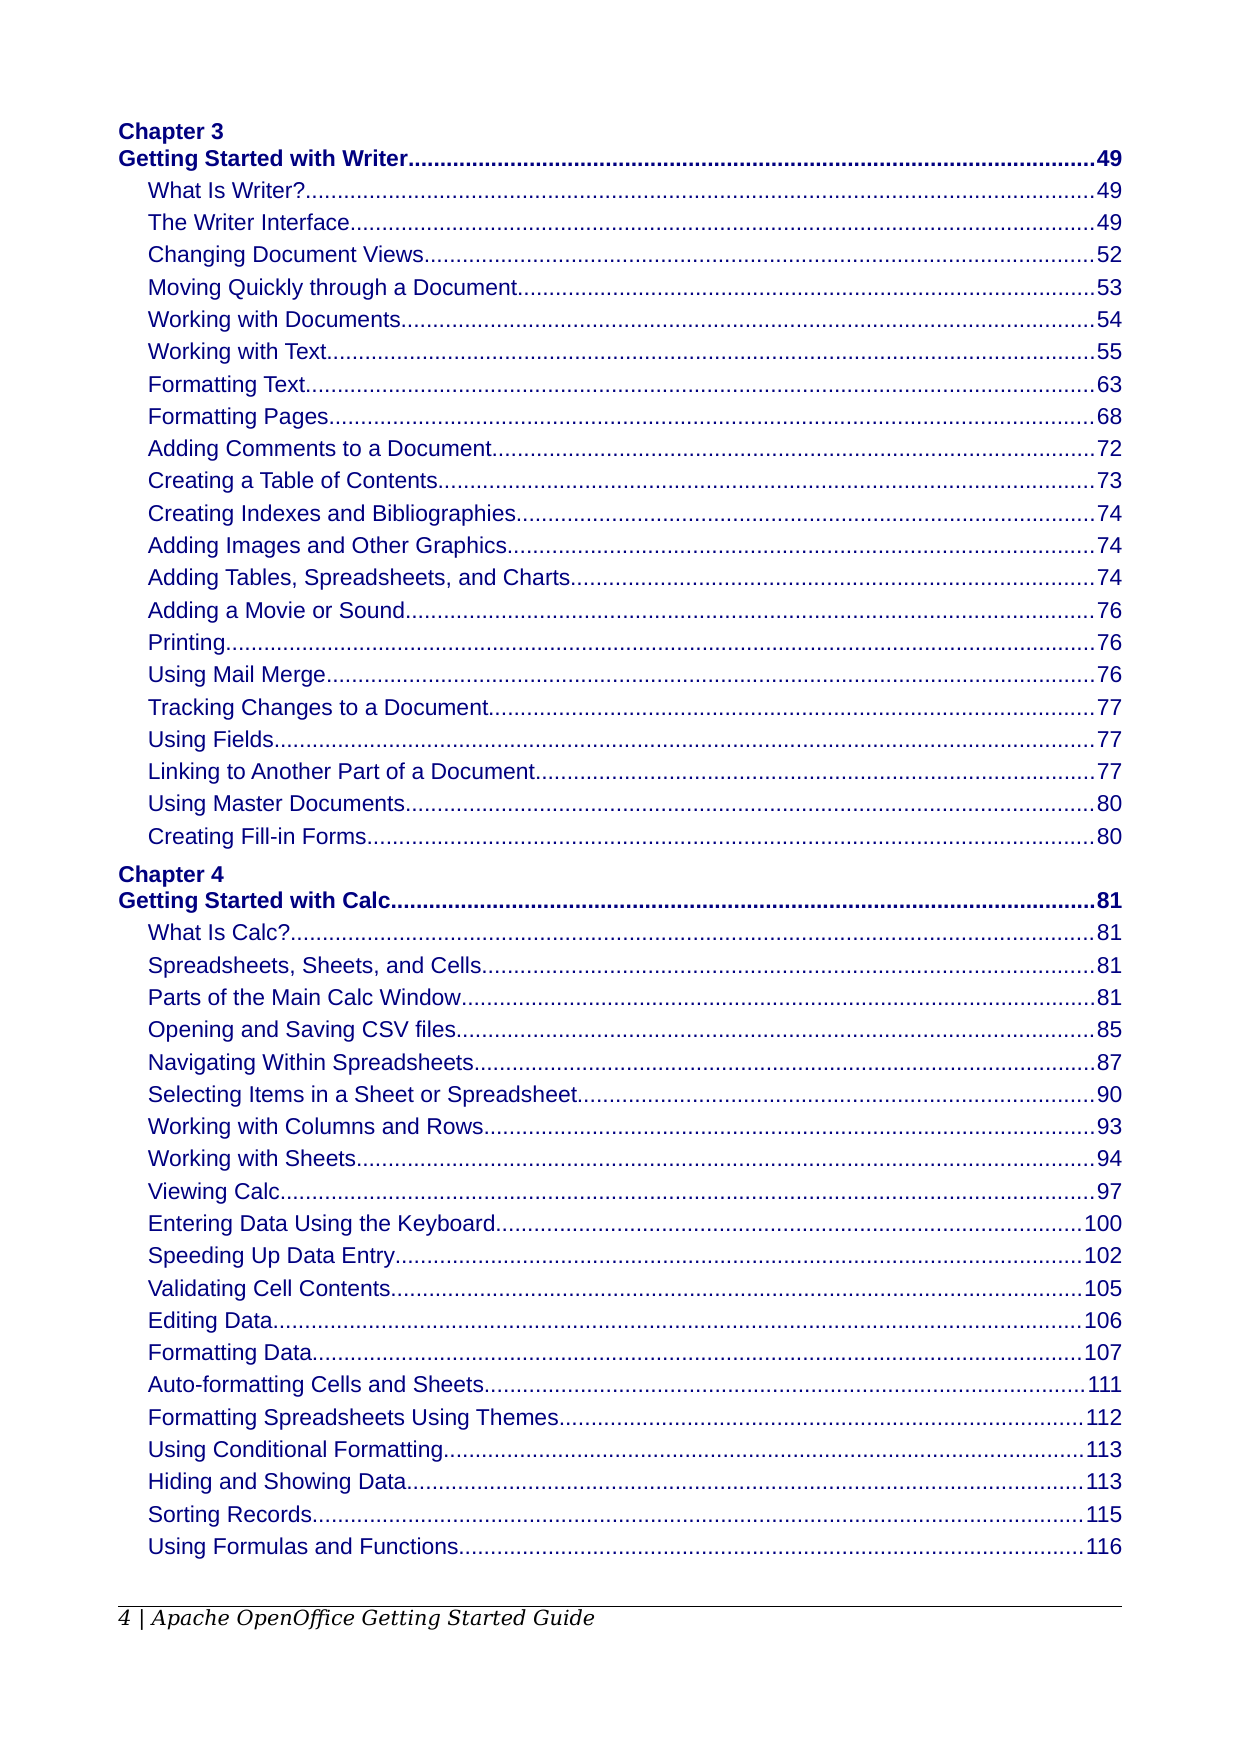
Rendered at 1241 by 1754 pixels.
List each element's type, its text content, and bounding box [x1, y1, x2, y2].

text Opening and Saving CSV files 85 [148, 1016, 1122, 1043]
text What Is Calc? 81 [148, 919, 1122, 946]
text Using Mail Merge 76 [148, 661, 1122, 687]
text Formatting Text 63 [148, 371, 1122, 397]
text Using Conditional Formatting 113 [148, 1436, 1122, 1462]
text Editing Data 106 [148, 1307, 1122, 1333]
text Hiding and Showing Data 113 [148, 1468, 1122, 1495]
text Creating a Table of Contents 73 [148, 467, 1122, 494]
text Auto-formatting Cells and Sheets 111 [148, 1371, 1122, 1398]
text Creating Indexes and Bibliographies 74 [148, 500, 1122, 526]
text Formatting Pages 68 [148, 403, 1122, 429]
text Tracking Changes to a Document 77 [148, 693, 1122, 720]
text What Is Writer? 49 [148, 177, 1122, 203]
text Viewing Calc 97 [148, 1178, 1122, 1204]
text Formatting Spreadsheets Using Themes 112 [148, 1404, 1122, 1430]
text Linking to Another Part of a Document 77 [148, 758, 1122, 784]
text Chapter 3 Getting Started with Writer 49 [118, 118, 1122, 171]
text Spreadsheets, Sheets, and Cells 81 [148, 952, 1122, 978]
text Using Master Documents 80 [148, 790, 1122, 817]
text Adding a Movie or Sound 76 [148, 597, 1122, 623]
text Formatting Data 107 [148, 1339, 1122, 1366]
text Navigating Within Spreadsheets 87 [148, 1048, 1122, 1075]
text Working with Columns and Rows 93 [148, 1113, 1122, 1139]
text Working with Sheets 94 [148, 1145, 1122, 1172]
text Sorting Records 115 [148, 1501, 1122, 1527]
text Adding Tables, Spreadsheets, and Charts 74 [148, 564, 1122, 591]
text Adding Images and Other Graphics 74 [148, 532, 1122, 558]
text Validating Cell Contents 105 [148, 1274, 1122, 1301]
text Chapter 4 Getting Started with Calc 81 [118, 861, 1122, 913]
text Working with Documents 54 [148, 306, 1122, 332]
text Speeding Up Data Entry 102 [148, 1242, 1122, 1269]
text Entering Data Using the Keyboard 100 [148, 1210, 1122, 1236]
text Using Fields 77 [148, 726, 1122, 752]
text Creating Fill-in Forms 80 [148, 823, 1122, 849]
text Selecting Items in a Sheet or Spreadsheet 90 [148, 1081, 1122, 1107]
text Parts of the Main Calc Window 81 [148, 984, 1122, 1010]
text The Writer Interface 49 [148, 209, 1122, 235]
text Moving Quickly through a Document 53 [148, 274, 1122, 300]
text Changing Document Views 52 [148, 241, 1122, 268]
text Working with Text 55 [148, 338, 1122, 364]
text Using Formulas and Functions 116 [148, 1533, 1122, 1559]
text Printing 76 [148, 629, 1122, 655]
text Adding Comments to a Document 72 [148, 435, 1122, 461]
